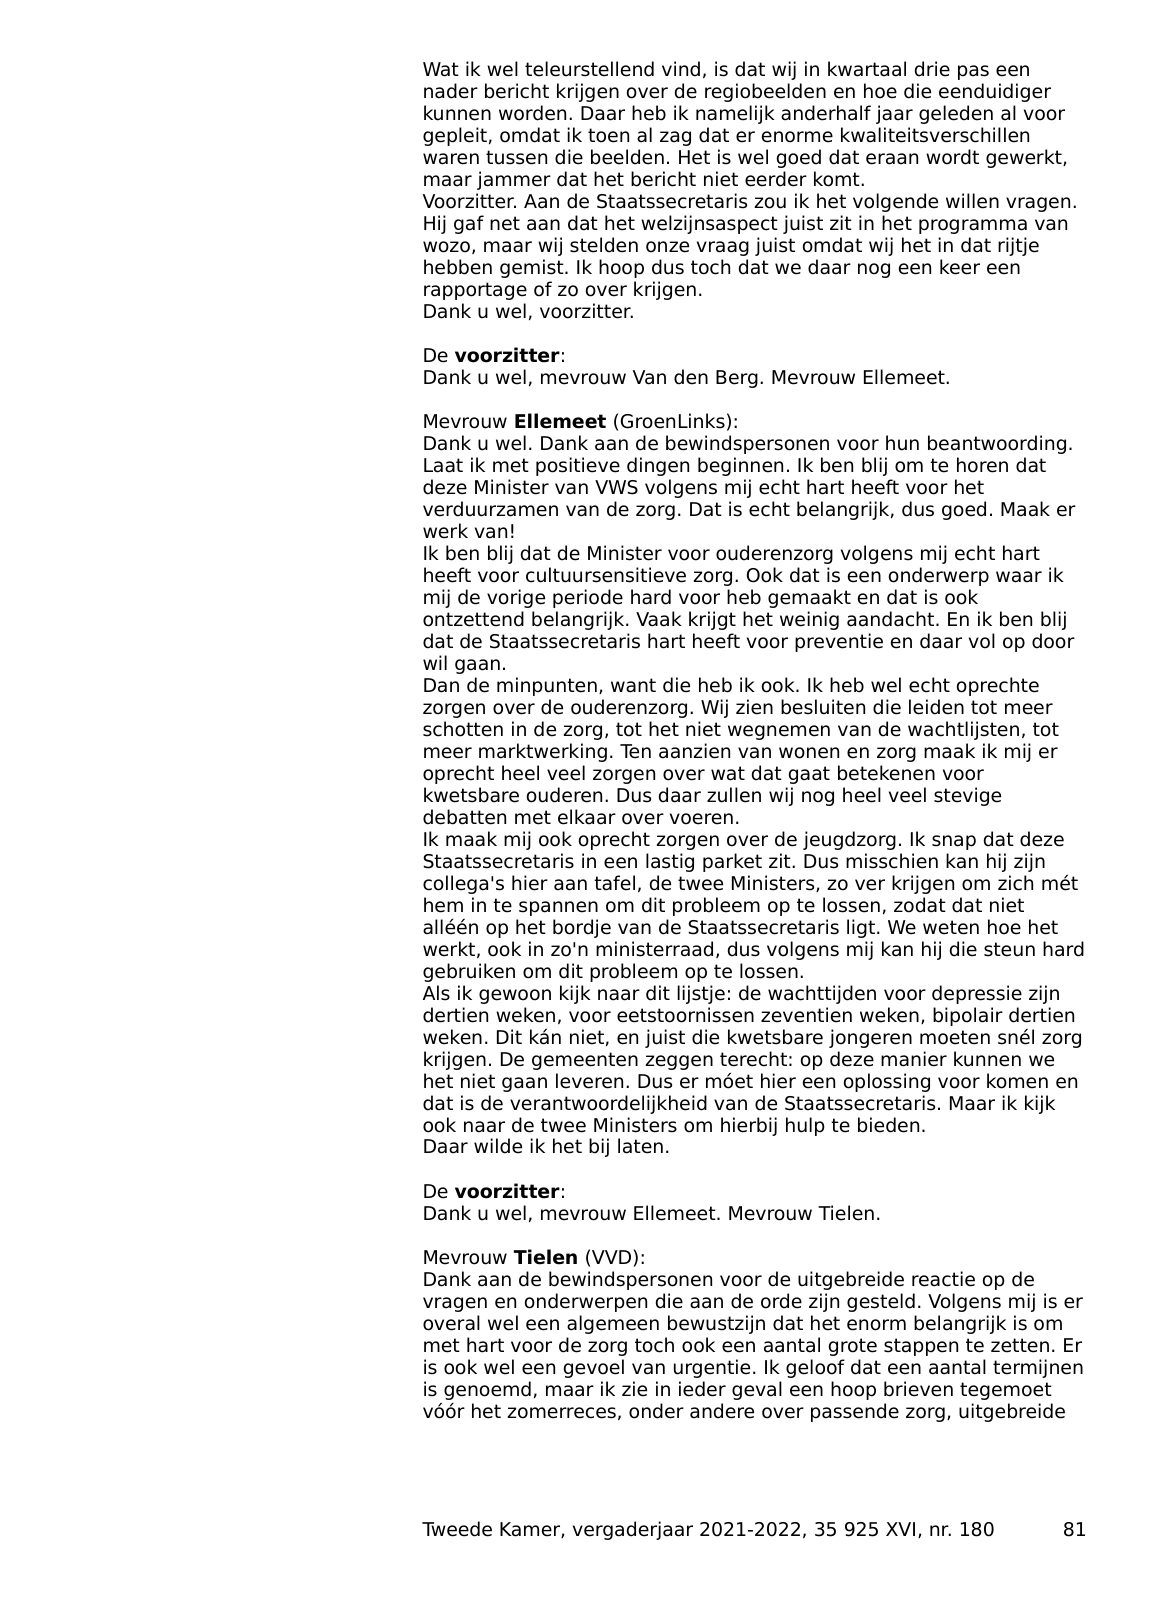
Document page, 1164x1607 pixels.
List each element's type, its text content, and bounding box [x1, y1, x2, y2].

text Mevrouw Ellemeet (GroenLinks): [422, 411, 1087, 433]
text Mevrouw Tielen (VVD): [422, 1247, 1087, 1269]
text De voorzitter: [422, 1181, 1087, 1203]
text Dank u wel. Dank aan de bewindspersonen voor hun beantwoording. Laat ik met positieve dingen beginnen. Ik ben blij om te horen dat deze Minister van VWS volgens mij echt hart heeft voor het verduurzamen van de zorg. Dat is echt belangrijk, dus goed. Maak er werk van! [422, 433, 1087, 543]
text Dank u wel, mevrouw Ellemeet. Mevrouw Tielen. [422, 1203, 1087, 1224]
text Dank u wel, mevrouw Van den Berg. Mevrouw Ellemeet. [422, 367, 1087, 389]
text Dank u wel, voorzitter. [422, 301, 1087, 323]
text Voorzitter. Aan de Staatssecretaris zou ik het volgende willen vragen. Hij gaf net aan dat het welzijnsaspect juist zit in het programma van wozo, maar wij stelden onze vraag juist omdat wij het in dat rijtje hebben gemist. Ik hoop dus toch dat we daar nog een keer een rapportage of zo over krijgen. [422, 191, 1087, 301]
text Dan de minpunten, want die heb ik ook. Ik heb wel echt oprechte zorgen over de ouderenzorg. Wij zien besluiten die leiden tot meer schotten in de zorg, tot het niet wegnemen van de wachtlijsten, tot meer marktwerking. Ten aanzien van wonen en zorg maak ik mij er oprecht heel veel zorgen over wat dat gaat betekenen voor kwetsbare ouderen. Dus daar zullen wij nog heel veel stevige debatten met elkaar over voeren. [422, 675, 1087, 829]
text Als ik gewoon kijk naar dit lijstje: de wachttijden voor depressie zijn dertien weken, voor eetstoornissen zeventien weken, bipolair dertien weken. Dit kán niet, en juist die kwetsbare jongeren moeten snél zorg krijgen. De gemeenten zeggen terecht: op deze manier kunnen we het niet gaan leveren. Dus er móet hier een oplossing voor komen en dat is de verantwoordelijkheid van de Staatssecretaris. Maar ik kijk ook naar de twee Ministers om hierbij hulp te bieden. [422, 983, 1087, 1136]
text Wat ik wel teleurstellend vind, is dat wij in kwartaal drie pas een nader bericht krijgen over de regiobeelden en hoe die eenduidiger kunnen worden. Daar heb ik namelijk anderhalf jaar geleden al voor gepleit, omdat ik toen al zag dat er enorme kwaliteitsverschillen waren tussen die beelden. Het is wel goed dat eraan wordt gewerkt, maar jammer dat het bericht niet eerder komt. [422, 59, 1087, 191]
text Daar wilde ik het bij laten. [422, 1136, 1087, 1158]
text Ik maak mij ook oprecht zorgen over de jeugdzorg. Ik snap dat deze Staatssecretaris in een lastig parket zit. Dus misschien kan hij zijn collega's hier aan tafel, de twee Ministers, zo ver krijgen om zich mét hem in te spannen om dit probleem op te lossen, zodat dat niet alléén op het bordje van de Staatssecretaris ligt. We weten hoe het werkt, ook in zo'n ministerraad, dus volgens mij kan hij die steun hard gebruiken om dit probleem op te lossen. [422, 829, 1087, 983]
text Dank aan de bewindspersonen voor de uitgebreide reactie op de vragen en onderwerpen die aan de orde zijn gesteld. Volgens mij is er overal wel een algemeen bewustzijn dat het enorm belangrijk is om met hart voor de zorg toch ook een aantal grote stappen te zetten. Er is ook wel een gevoel van urgentie. Ik geloof dat een aantal termijnen is genoemd, maar ik zie in ieder geval een hoop brieven tegemoet vóór het zomerreces, onder andere over passende zorg, uitgebreide [422, 1269, 1087, 1423]
text De voorzitter: [422, 345, 1087, 367]
text Ik ben blij dat de Minister voor ouderenzorg volgens mij echt hart heeft voor cultuursensitieve zorg. Ook dat is een onderwerp waar ik mij de vorige periode hard voor heb gemaakt en dat is ook ontzettend belangrijk. Vaak krijgt het weinig aandacht. En ik ben blij dat de Staatssecretaris hart heeft voor preventie en daar vol op door wil gaan. [422, 543, 1087, 675]
